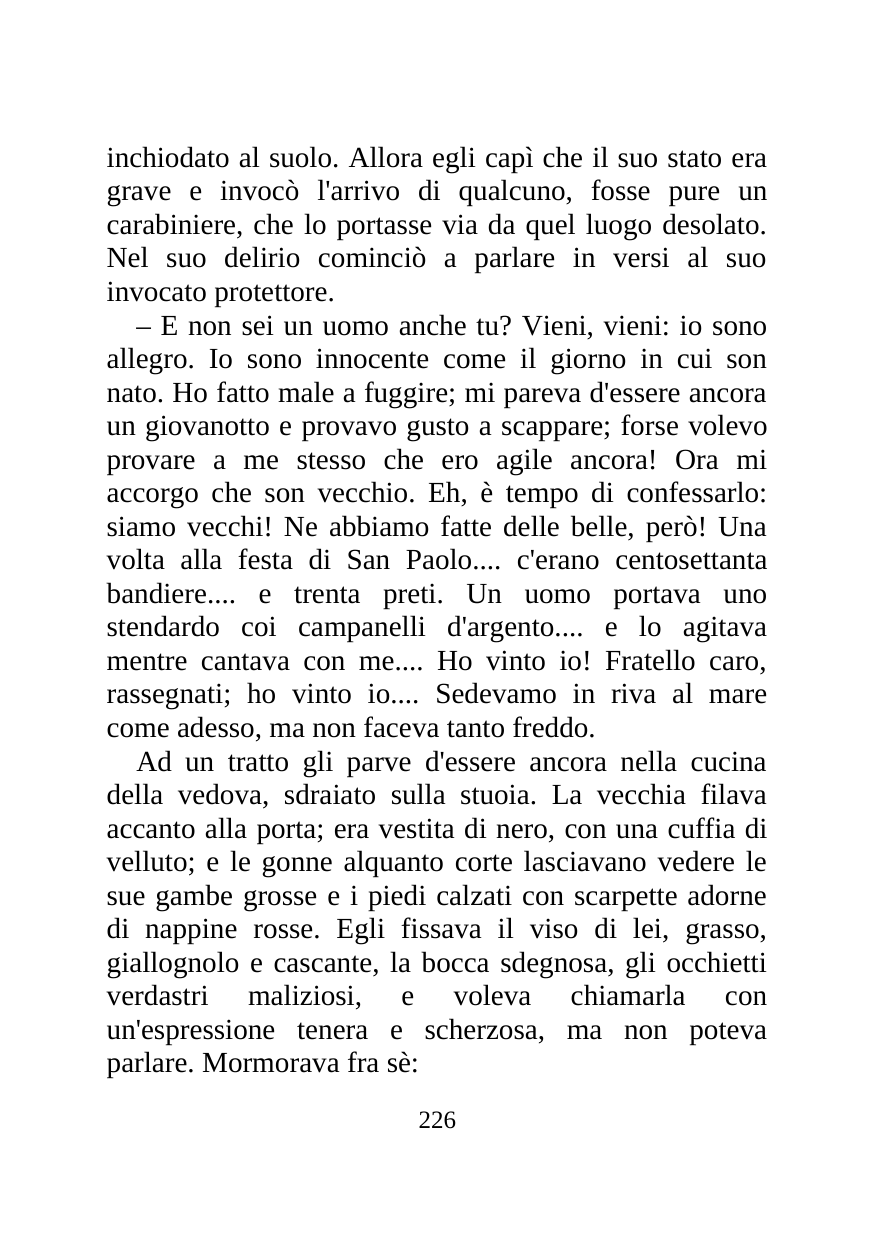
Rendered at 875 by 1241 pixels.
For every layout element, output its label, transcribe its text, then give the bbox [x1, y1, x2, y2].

text Ad un tratto gli parve d'essere ancora nella cucina della vedova, sdraiato sulla stuoia. La vecchia filava accanto alla porta; era vestita di nero, con una cuffia di velluto; e le gonne alquanto corte lasciavano vedere le sue gambe grosse e i piedi calzati con scarpette adorne di nappine rosse. Egli fissava il viso di lei, grasso, giallognolo e cascante, la bocca sdegnosa, gli occhietti verdastri maliziosi, e voleva chiamarla con un'espressione tenera e scherzosa, ma non poteva parlare. Mormorava fra sè: [106, 744, 768, 1079]
text – E non sei un uomo anche tu? Vieni, vieni: io sono allegro. Io sono innocente come il giorno in cui son nato. Ho fatto male a fuggire; mi pareva d'essere ancora un giovanotto e provavo gusto a scappare; forse volevo provare a me stesso che ero agile ancora! Ora mi accorgo che son vecchio. Eh, è tempo di confessarlo: siamo vecchi! Ne abbiamo fatte delle belle, però! Una volta alla festa di San Paolo.... c'erano centosettanta bandiere.... e trenta preti. Un uomo portava uno stendardo coi campanelli d'argento.... e lo agitava mentre cantava con me.... Ho vinto io! Fratello caro, rassegnati; ho vinto io.... Sedevamo in riva al mare come adesso, ma non faceva tanto freddo. [106, 308, 768, 744]
text inchiodato al suolo. Allora egli capì che il suo stato era grave e invocò l'arrivo di qualcuno, fosse pure un carabiniere, che lo portasse via da quel luogo desolato. Nel suo delirio cominciò a parlare in versi al suo invocato protettore. [106, 140, 768, 308]
